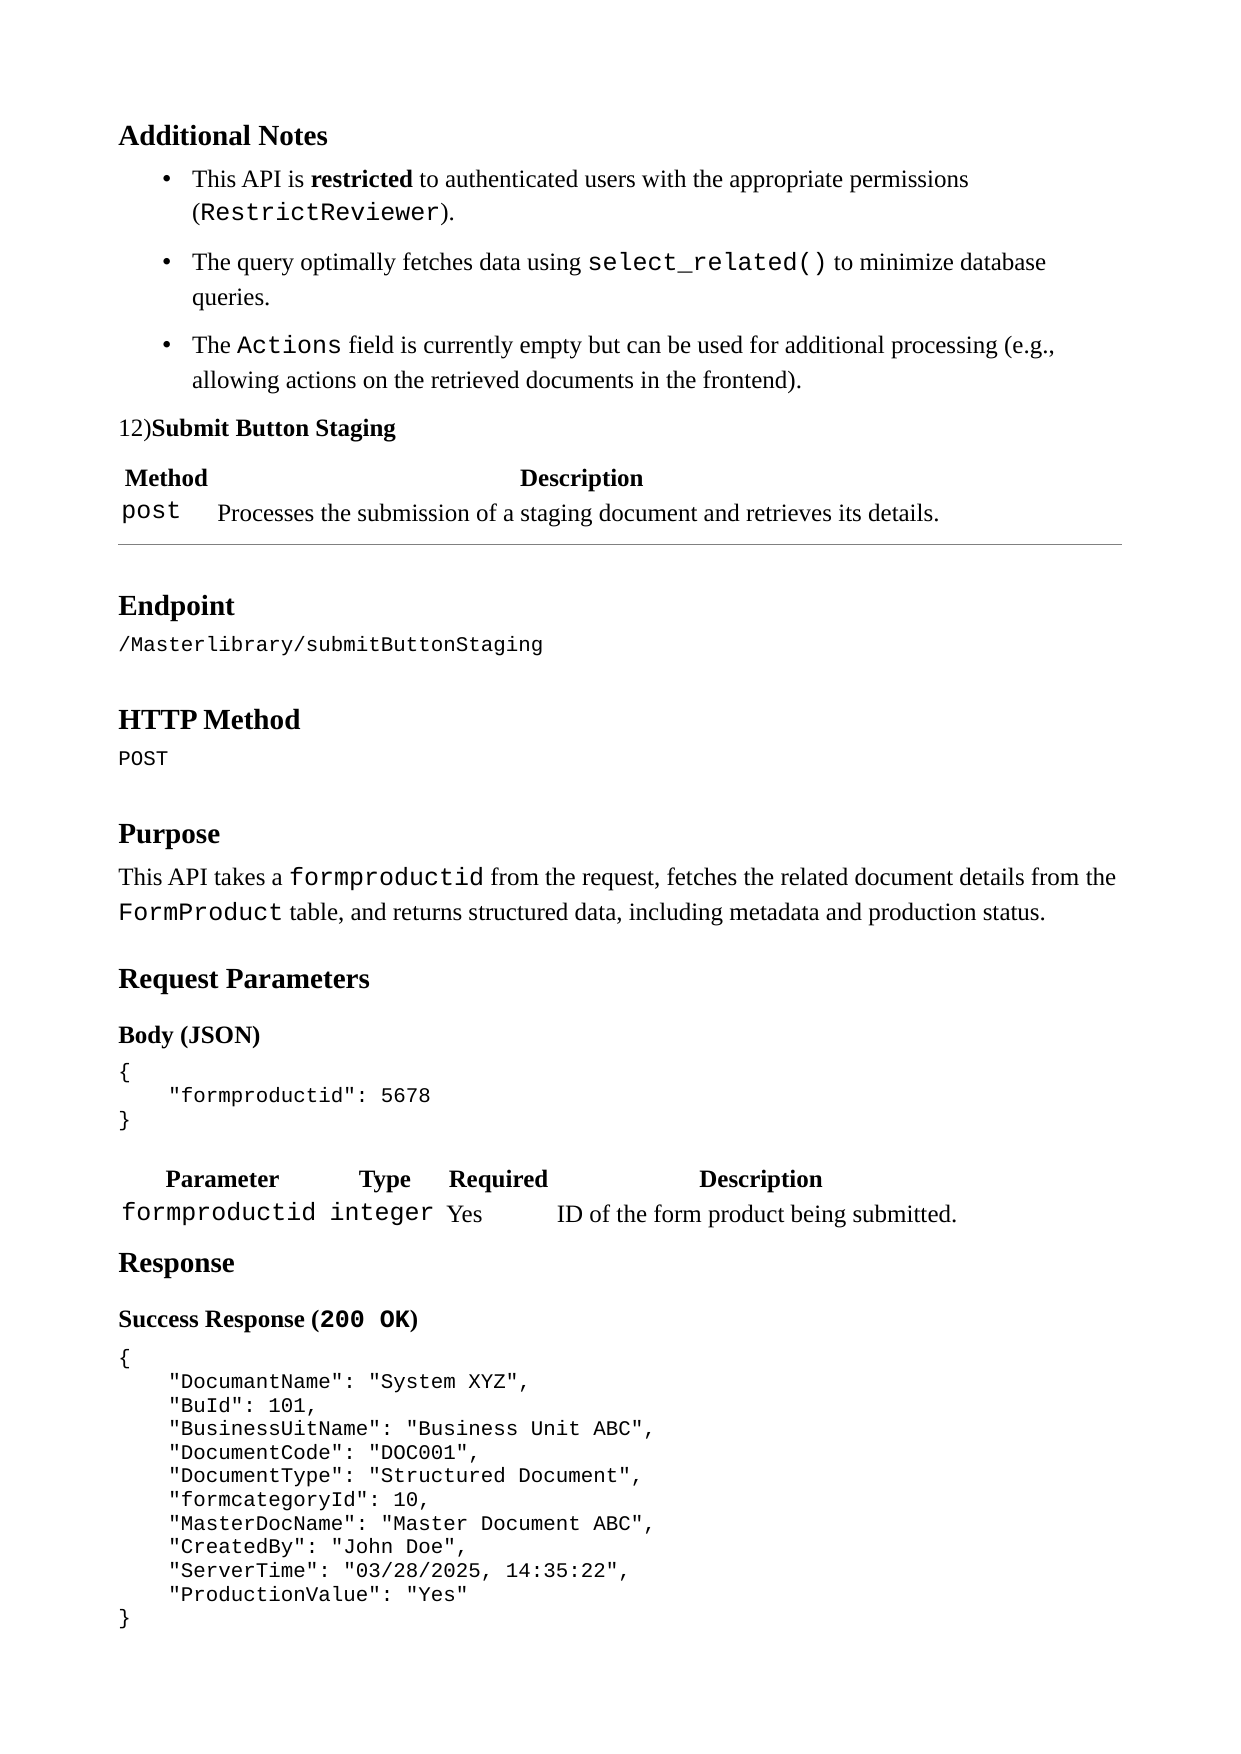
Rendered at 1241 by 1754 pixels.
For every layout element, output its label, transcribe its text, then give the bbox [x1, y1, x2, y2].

text This API takes a formproductid from the request, fetches the related document details from the FormProduct table, and returns structured data, including metadata and production status. [118, 862, 1122, 928]
list The Actions field is currently empty but can be used for additional processing (e.g., allowing actions on the retrieved documents in the frontend). [162, 330, 1122, 394]
text "DocumentType": "Structured Document", [118, 1466, 1122, 1489]
subtitle Purpose [118, 816, 1122, 849]
subtitle Response [118, 1245, 1122, 1279]
text "MasterDocName": "Master Document ABC", [118, 1513, 1122, 1536]
subtitle Success Response (200 OK) [118, 1304, 1122, 1335]
table_header Parameter [118, 1162, 326, 1196]
text /Masterlibrary/submitButtonStaging [118, 634, 1122, 658]
text "ProductionValue": "Yes" [118, 1584, 1122, 1607]
table_header Required [443, 1162, 554, 1196]
text 12)Submit Button Staging [118, 413, 1122, 441]
text "DocumantName": "System XYZ", [118, 1371, 1122, 1394]
text { [118, 1347, 1122, 1371]
table_cell formproductid [118, 1196, 326, 1231]
subtitle Request Parameters [118, 961, 1122, 995]
text "DocumentCode": "DOC001", [118, 1442, 1122, 1466]
text "formcategoryId": 10, [118, 1489, 1122, 1513]
table_header Description [214, 460, 949, 495]
subtitle HTTP Method [118, 702, 1122, 736]
text POST [118, 748, 1122, 772]
subtitle Additional Notes [118, 118, 1122, 152]
list This API is restricted to authenticated users with the appropriate permissions (RestrictReviewer). [162, 164, 1122, 228]
table_header Method [118, 460, 214, 495]
table_header Description [554, 1162, 968, 1196]
table_cell Yes [443, 1196, 554, 1231]
text } [118, 1108, 1122, 1132]
subtitle Body (JSON) [118, 1020, 1122, 1049]
table_cell ID of the form product being submitted. [554, 1196, 968, 1231]
text "CreatedBy": "John Doe", [118, 1536, 1122, 1560]
table_cell Processes the submission of a staging document and retrieves its details. [214, 495, 949, 529]
list The query optimally fetches data using select_related() to minimize database queries. [162, 247, 1122, 311]
table_cell integer [326, 1196, 443, 1231]
text "formproductid": 5678 [118, 1085, 1122, 1108]
table_cell post [118, 495, 214, 529]
text { [118, 1061, 1122, 1085]
table_header Type [326, 1162, 443, 1196]
text "ServerTime": "03/28/2025, 14:35:22", [118, 1560, 1122, 1584]
subtitle Endpoint [118, 588, 1122, 622]
text "BusinessUitName": "Business Unit ABC", [118, 1418, 1122, 1442]
text } [118, 1607, 1122, 1631]
text "BuId": 101, [118, 1394, 1122, 1418]
